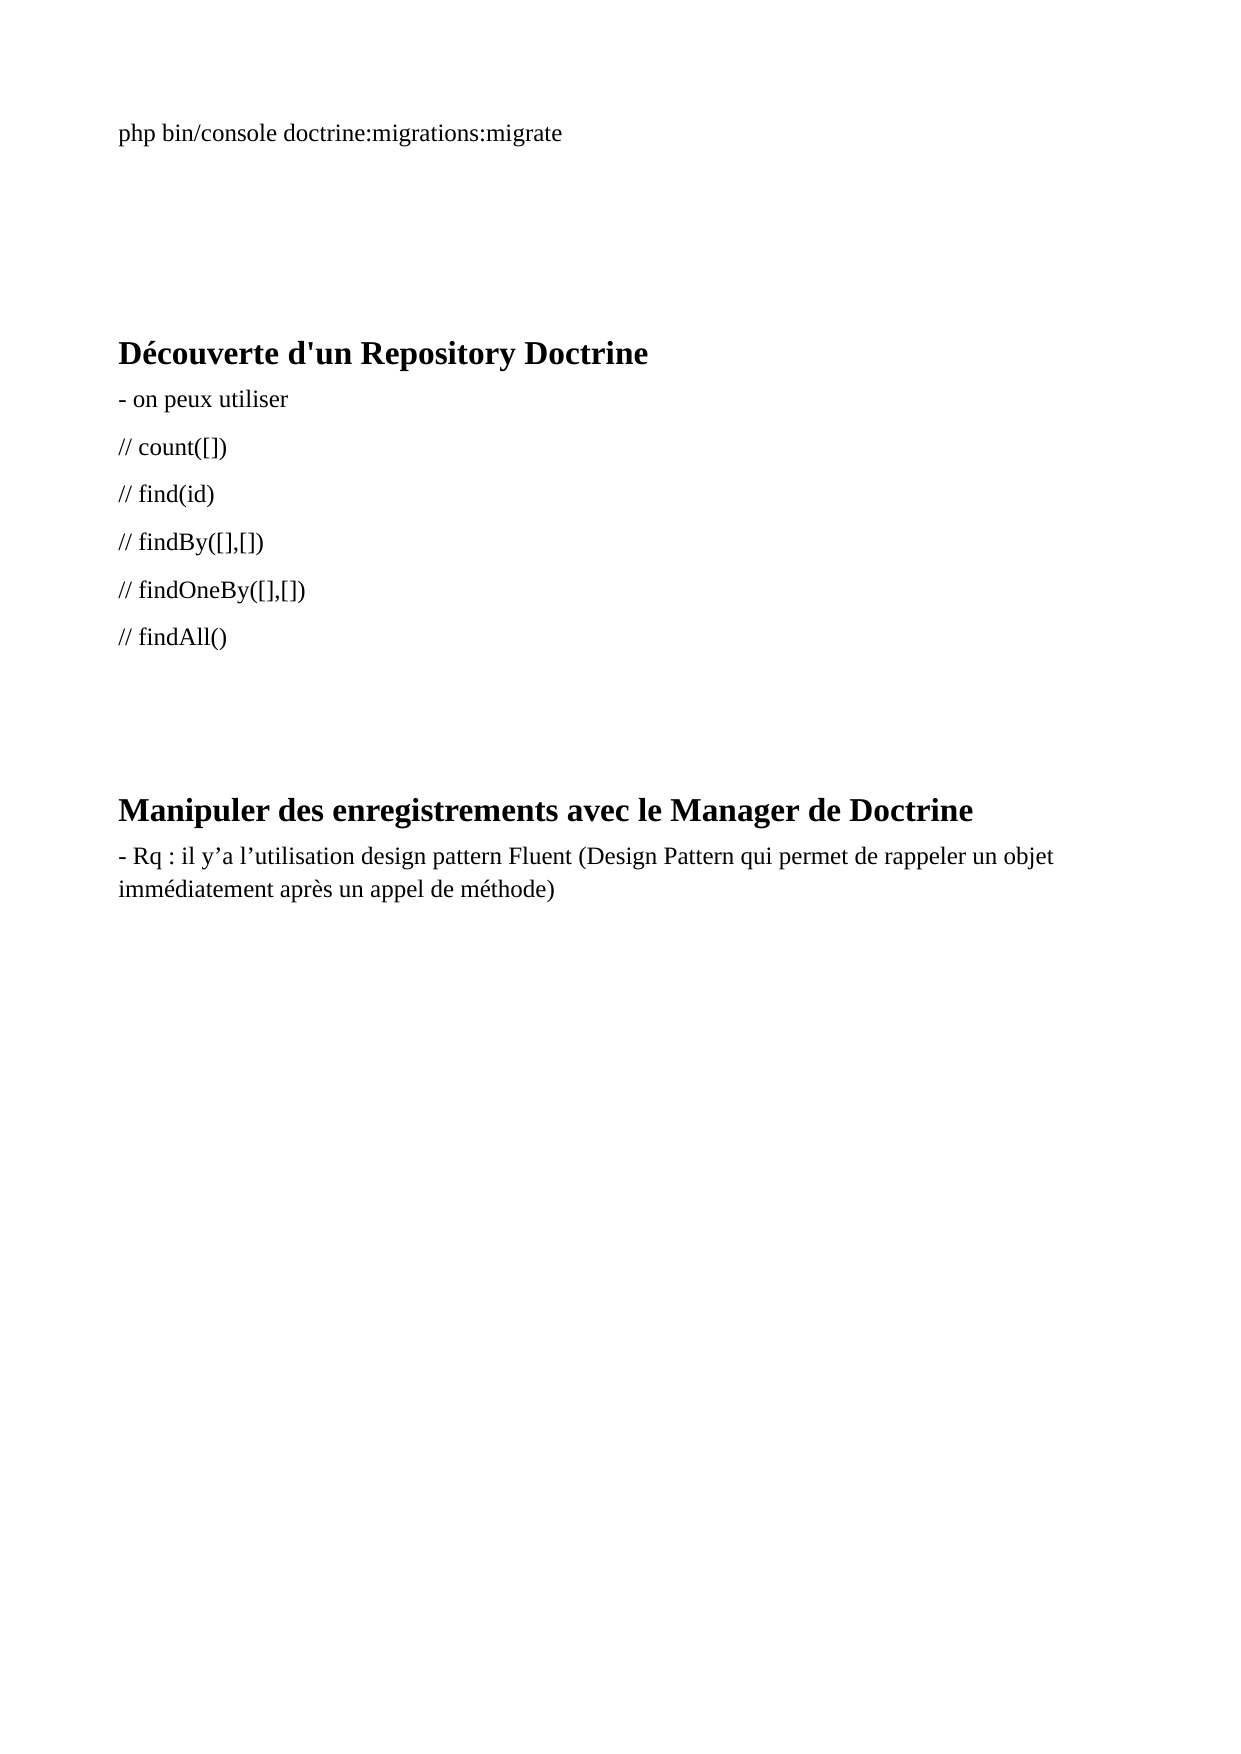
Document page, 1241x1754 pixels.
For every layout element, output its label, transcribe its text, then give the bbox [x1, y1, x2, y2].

text // findOneBy([],[]) [118, 575, 1122, 603]
text php bin/console doctrine:migrations:migrate [118, 118, 1122, 147]
subtitle Manipuler des enregistrements avec le Manager de Doctrine [118, 790, 1122, 828]
text // find(id) [118, 479, 1122, 508]
text - on peux utiliser [118, 384, 1122, 413]
subtitle Découverte d'un Repository Doctrine [118, 333, 1122, 372]
text // findAll() [118, 622, 1122, 651]
text // findBy([],[]) [118, 527, 1122, 556]
text - Rq : il y’a l’utilisation design pattern Fluent (Design Pattern qui permet de rappeler un objet immédiatement après un appel de méthode) [118, 841, 1122, 903]
text // count([]) [118, 432, 1122, 461]
